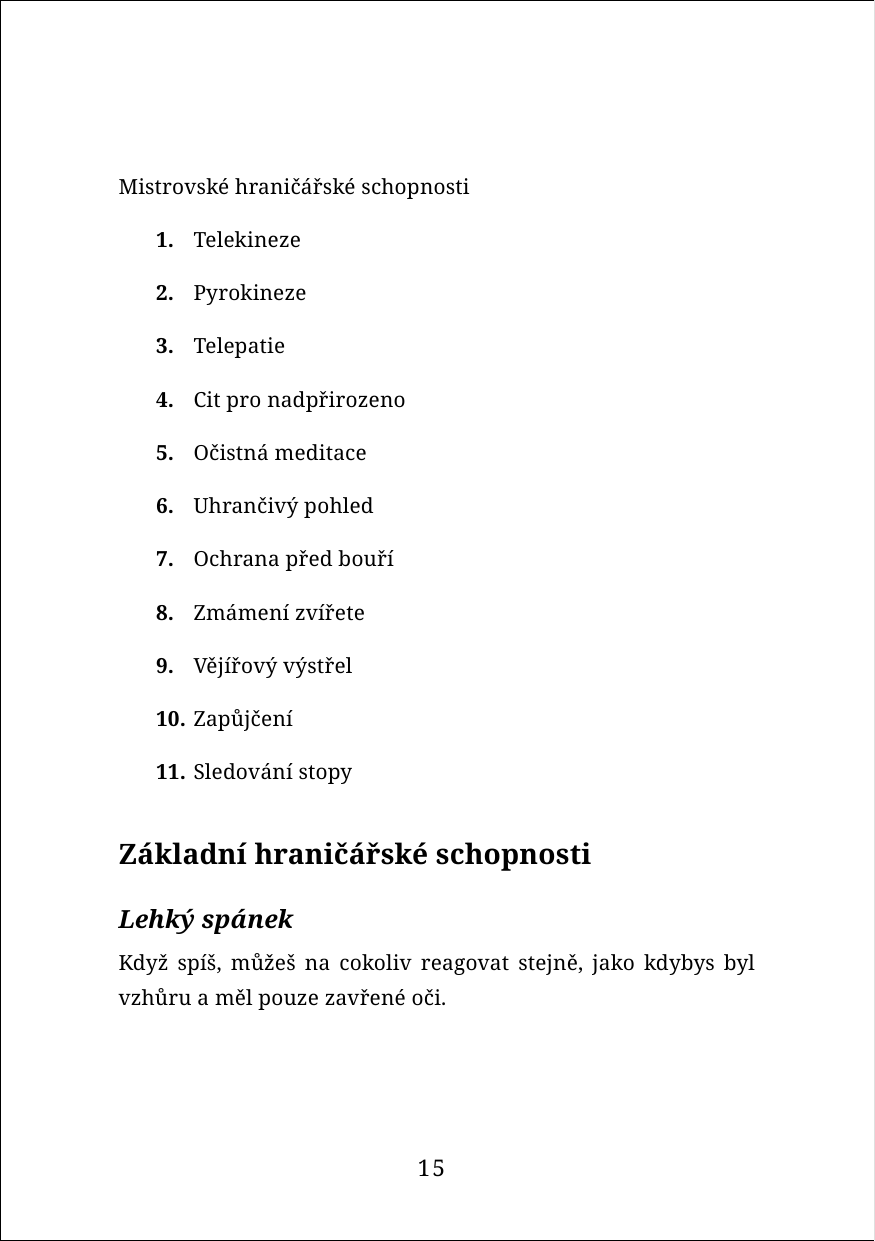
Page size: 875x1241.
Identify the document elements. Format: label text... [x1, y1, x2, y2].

list Sledování stopy [156, 757, 756, 786]
list Pyrokineze [156, 278, 756, 307]
subtitle Lehký spánek [118, 902, 756, 936]
list Zapůjčení [156, 704, 756, 732]
subtitle Základní hraničářské schopnosti [118, 834, 756, 872]
list Uhrančivý pohled [156, 491, 756, 519]
list Telepatie [156, 331, 756, 360]
text Když spíš, můžeš na cokoliv reagovat stejně, jako kdybys byl vzhůru a měl pouze zavřené oči. [118, 948, 756, 1012]
list Cit pro nadpřirozeno [156, 385, 756, 413]
list Vějířový výstřel [156, 651, 756, 679]
list Telekineze [156, 225, 756, 253]
list Očistná meditace [156, 438, 756, 466]
list Zmámení zvířete [156, 598, 756, 626]
list Ochrana před bouří [156, 544, 756, 573]
text Mistrovské hraničářské schopnosti [118, 172, 756, 200]
